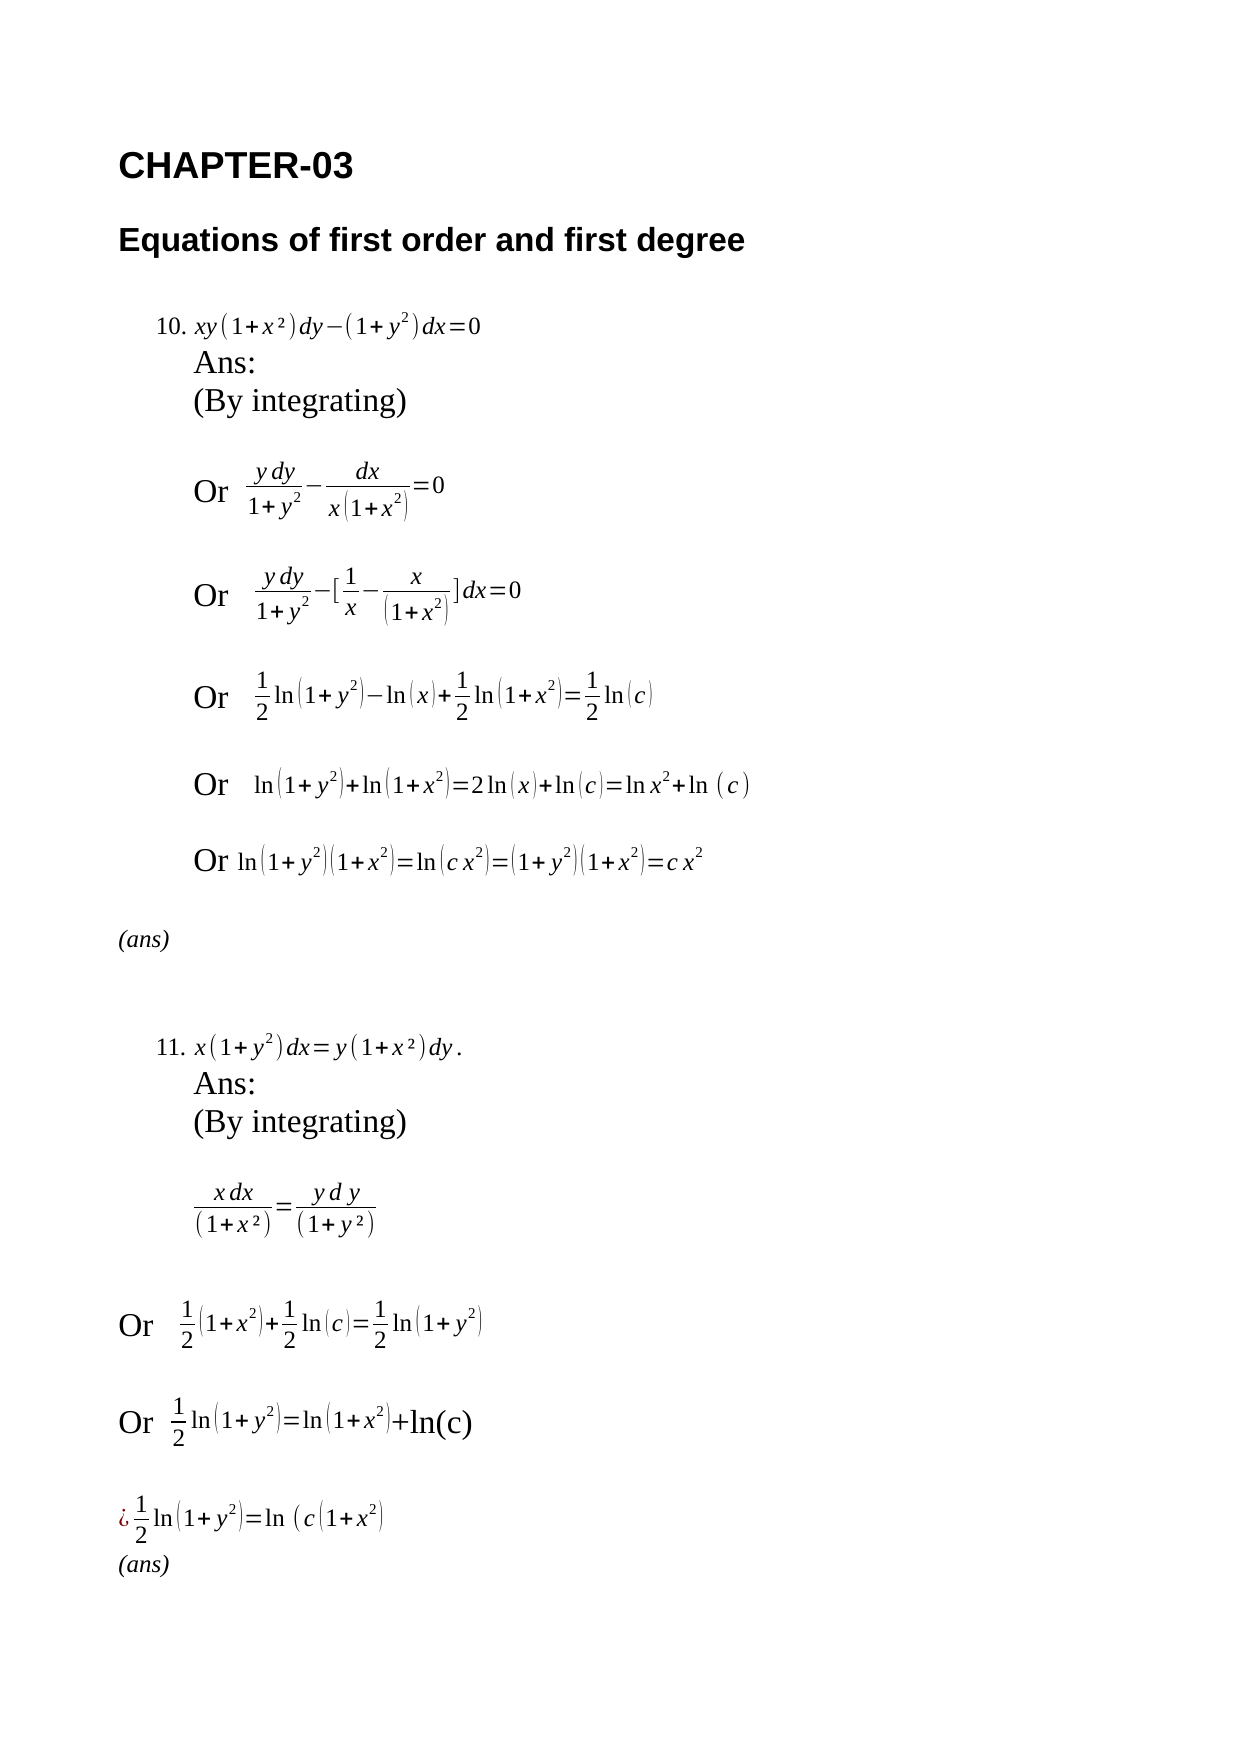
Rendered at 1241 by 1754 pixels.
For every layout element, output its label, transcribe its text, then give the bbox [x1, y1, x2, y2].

list (By integrating) [193, 1101, 1122, 1140]
text (ans) [118, 1549, 1122, 1578]
list (By integrating) [193, 380, 1122, 419]
text (ans) [118, 896, 1122, 953]
list Or [193, 841, 1122, 879]
subtitle CHAPTER-03 [118, 143, 1122, 186]
list Or [193, 764, 1122, 802]
list Or [193, 562, 1122, 628]
list Or [193, 457, 1122, 523]
subtitle Equations of first order and first degree [118, 219, 1122, 258]
list Ans: [193, 342, 1122, 380]
list Ans: [193, 1063, 1122, 1101]
text Or [118, 1295, 1122, 1354]
list Or [193, 666, 1122, 726]
text Or +ln(c) [118, 1392, 1122, 1452]
